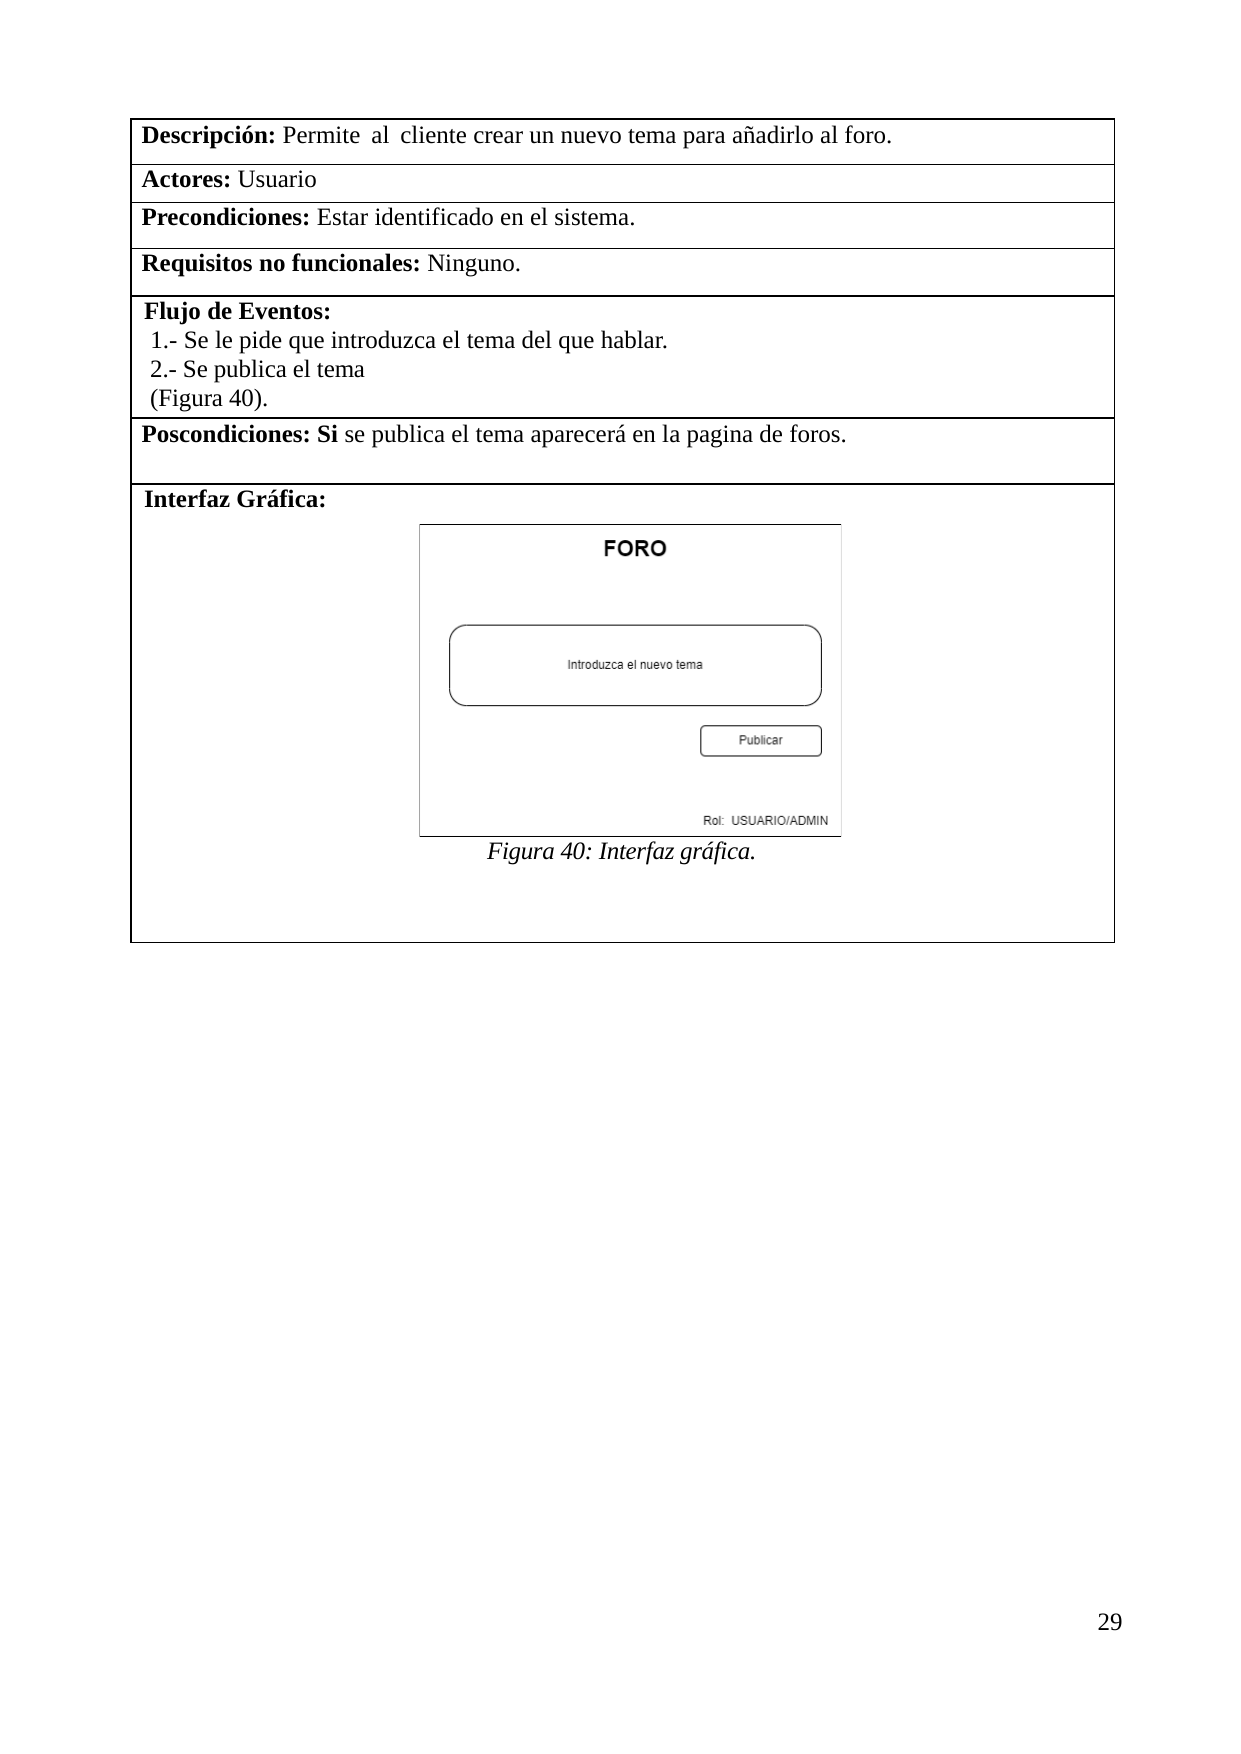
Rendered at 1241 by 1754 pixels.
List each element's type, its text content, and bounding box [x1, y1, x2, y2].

table_cell Requisitos no funcionales: Ninguno. [132, 249, 1114, 295]
table_cell Descripción: Permite al cliente crear un nuevo tema para añadirlo al foro. [132, 120, 1114, 164]
table_cell Interfaz Gráfica: Figura 40: Interfaz gráfica. [132, 485, 1114, 942]
table_cell Flujo de Eventos: 1.- Se le pide que introduzca el tema del que hablar. 2.- Se publica el tema (Figura 40). [132, 297, 1114, 417]
table_cell Actores: Usuario [132, 165, 1114, 201]
picture [419, 524, 842, 837]
table_cell Poscondiciones: Si se publica el tema aparecerá en la pagina de foros. [132, 419, 1114, 483]
table_cell Precondiciones: Estar identificado en el sistema. [132, 203, 1114, 247]
